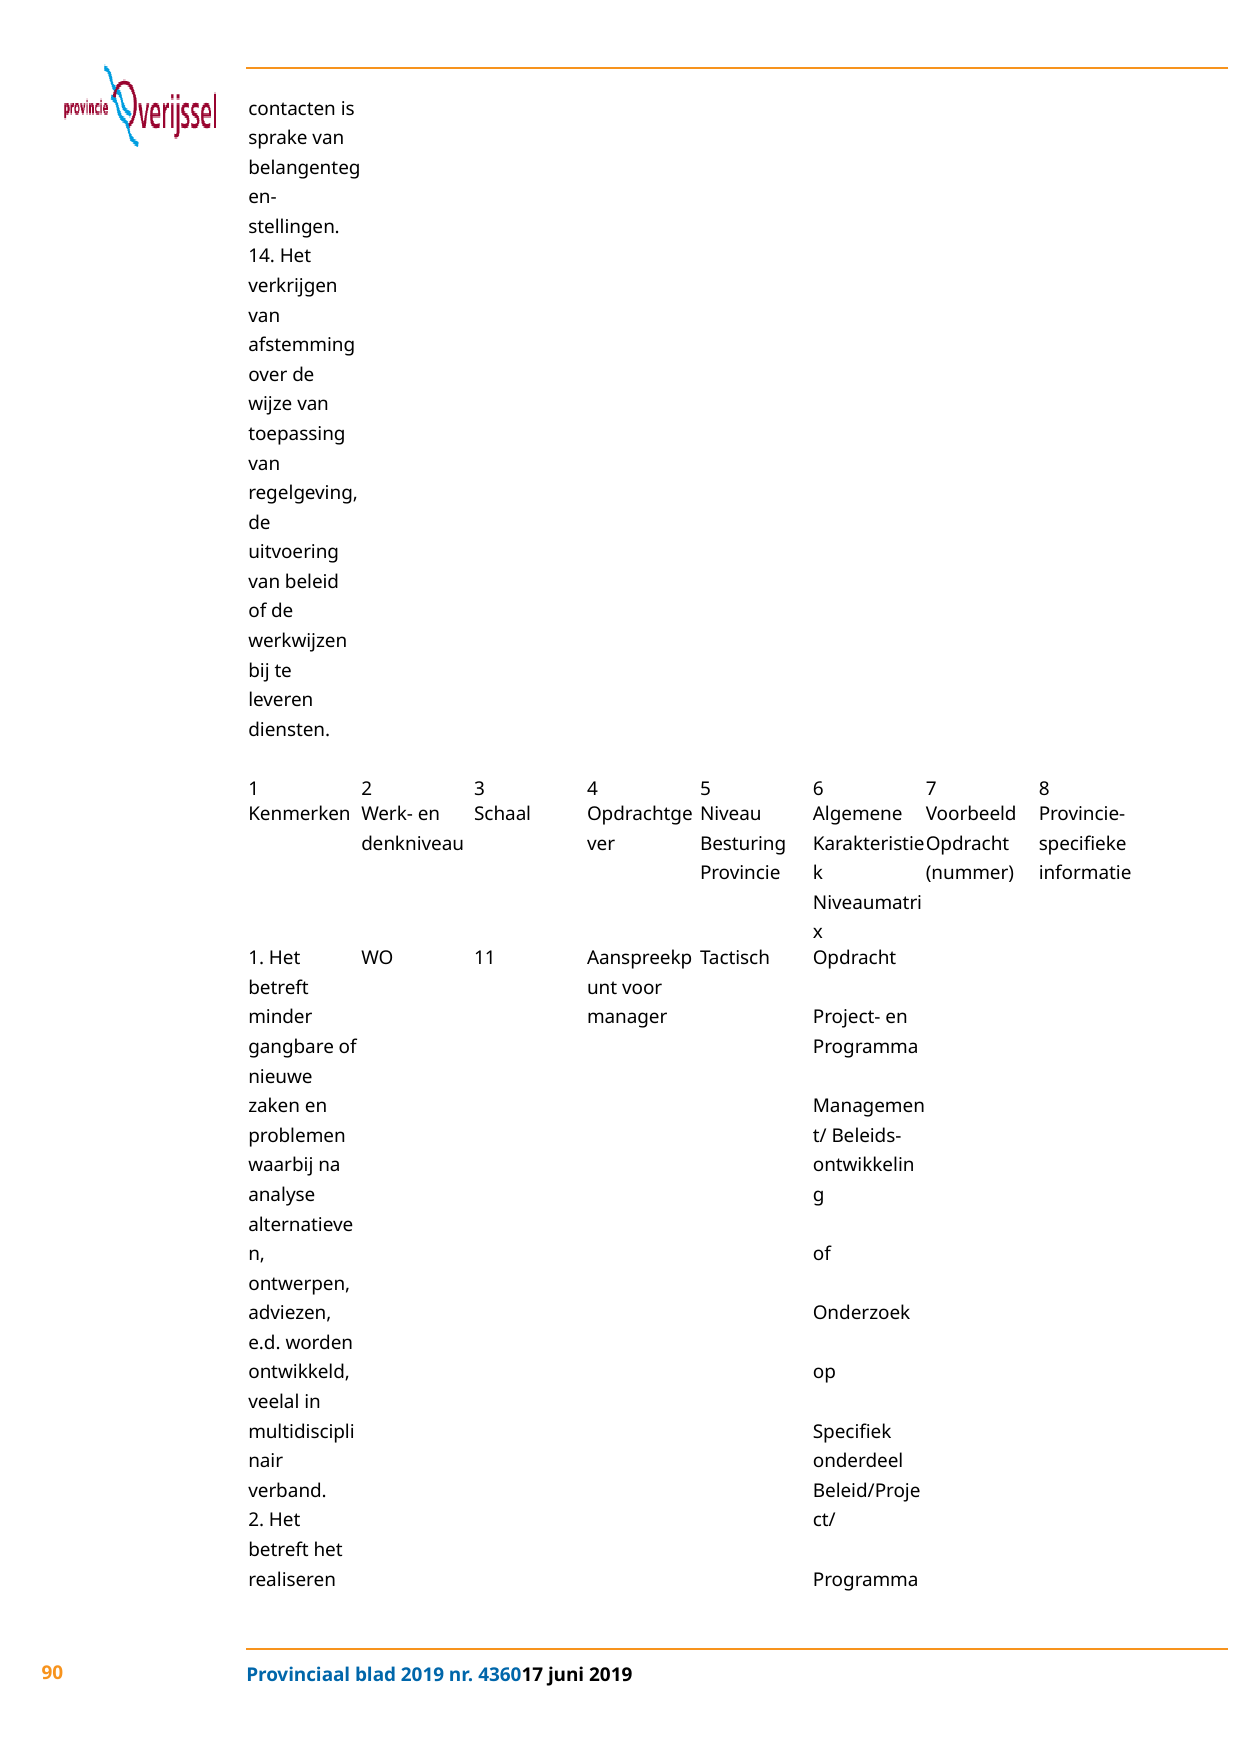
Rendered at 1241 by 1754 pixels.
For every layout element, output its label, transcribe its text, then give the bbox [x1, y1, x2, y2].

table_cell contacten is sprake van belangentegen-stellingen. 14. Het verkrijgen van afstemming over de wijze van toepassing van regelgeving, de uitvoering van beleid of de werkwijzen bij te leveren diensten. [248, 95, 361, 742]
table_cell [926, 95, 1038, 742]
table_header 3 [474, 775, 587, 800]
table_cell Schaal [474, 800, 587, 944]
table_cell Opdracht Project- en Programma Management/ Beleids-ontwikkeling of Onderzoek op Specifiek onderdeel Beleid/Project/ Programma [813, 945, 926, 1591]
table_cell Aanspreekpunt voor manager [587, 945, 700, 1591]
table_cell Provincie-specifieke informatie [1039, 800, 1152, 944]
table_cell [361, 95, 474, 742]
table_cell Tactisch [700, 945, 813, 1591]
table_cell [926, 945, 1038, 1591]
table_cell Niveau Besturing Provincie [700, 800, 813, 944]
table_cell [813, 95, 926, 742]
table_header 2 [361, 775, 474, 800]
table_cell Voorbeeld Opdracht (nummer) [926, 800, 1038, 944]
table_cell [587, 95, 700, 742]
picture [41, 47, 231, 172]
table_header 6 [813, 775, 926, 800]
table_cell [1039, 95, 1152, 742]
table_cell 1. Het betreft minder gangbare of nieuwe zaken en problemen waarbij na analyse alternatieven, ontwerpen, adviezen, e.d. worden ontwikkeld, veelal in multidisciplinair verband. 2. Het betreft het realiseren [248, 945, 361, 1591]
table_cell [474, 95, 587, 742]
table_cell [1039, 945, 1152, 1591]
table_header 5 [700, 775, 813, 800]
table_cell 11 [474, 945, 587, 1591]
table_cell Opdrachtgever [587, 800, 700, 944]
table_cell Algemene Karakteristiek Niveaumatrix [813, 800, 926, 944]
table_header 7 [926, 775, 1038, 800]
table_cell WO [361, 945, 474, 1591]
table_header 1 [248, 775, 361, 800]
table_cell Werk- en denkniveau [361, 800, 474, 944]
table_header 4 [587, 775, 700, 800]
table_cell [700, 95, 813, 742]
table_cell Kenmerken [248, 800, 361, 944]
table_header 8 [1039, 775, 1152, 800]
